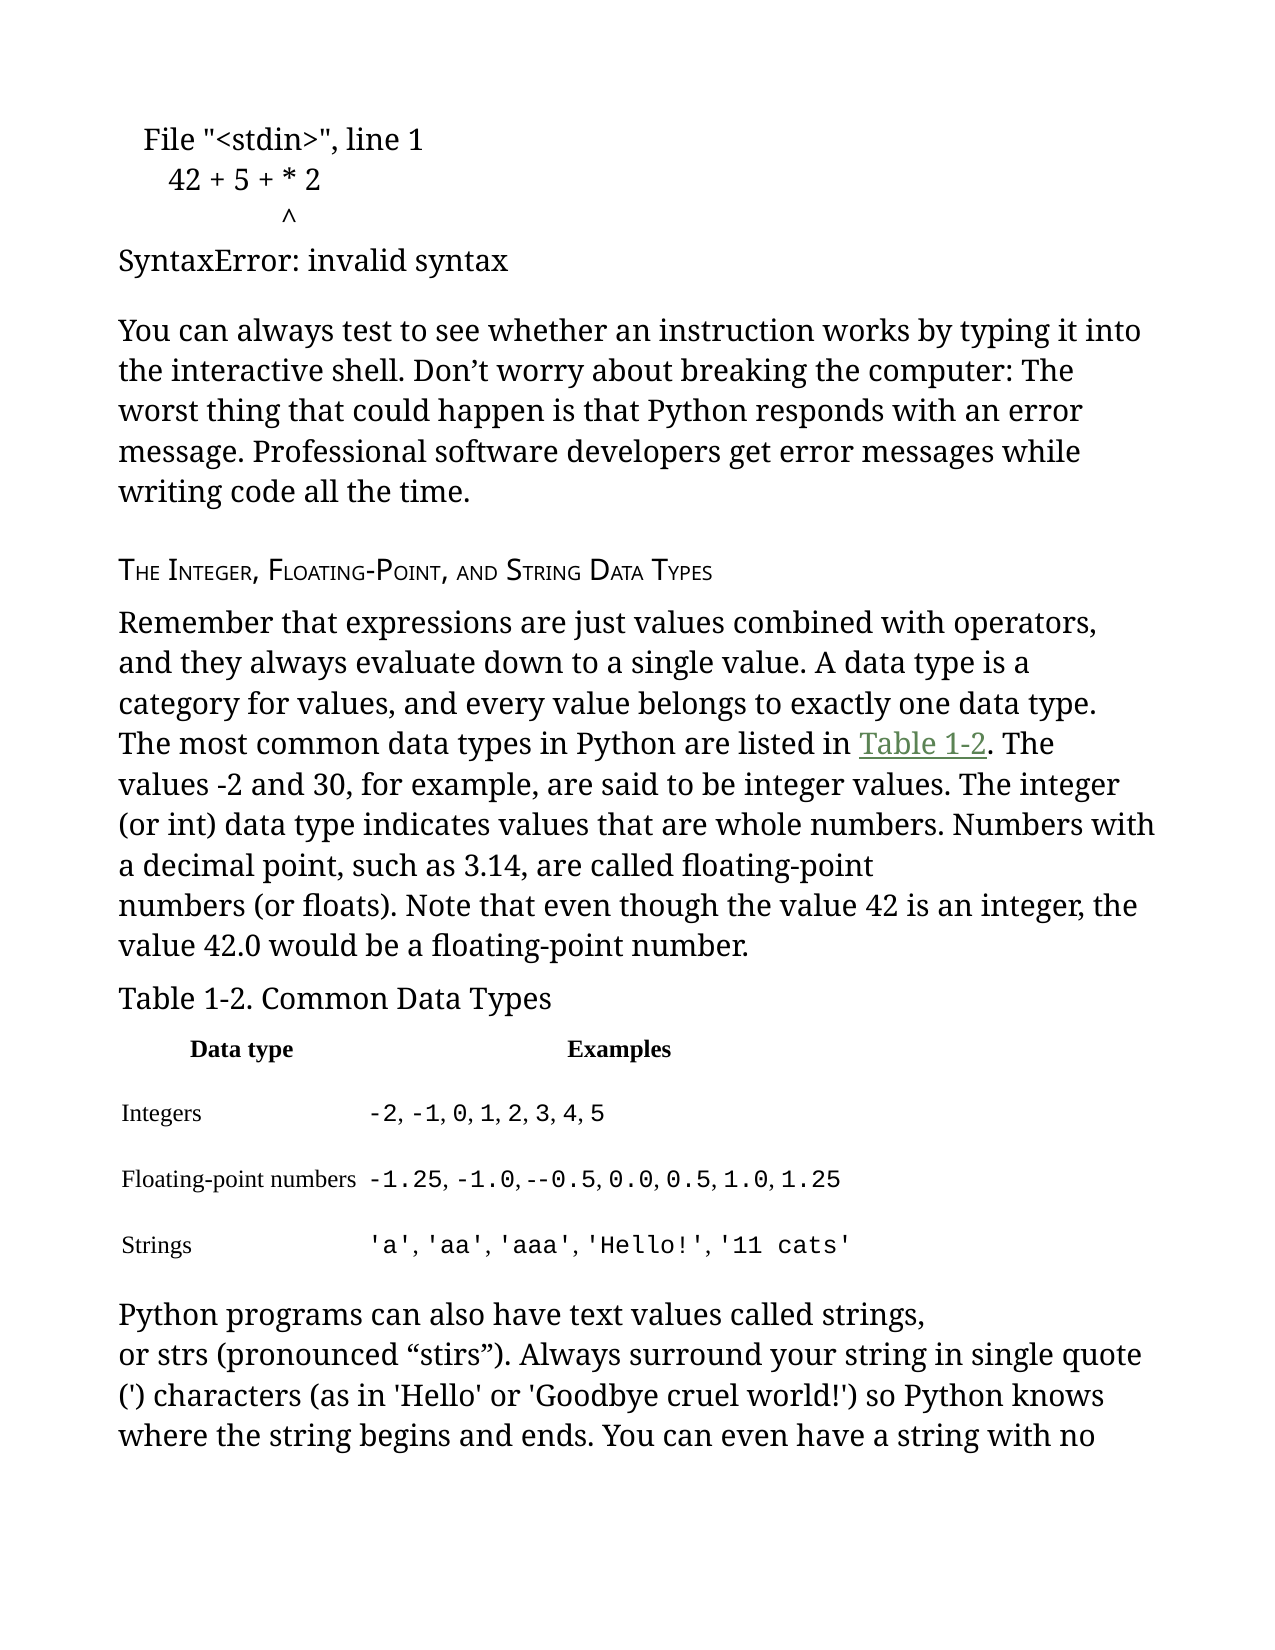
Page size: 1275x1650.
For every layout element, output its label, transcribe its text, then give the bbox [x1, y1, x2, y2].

table_cell -1.25, -1.0, --0.5, 0.0, 0.5, 1.0, 1.25 [365, 1161, 873, 1227]
table_header Data type [118, 1031, 364, 1095]
text Python programs can also have text values called strings, or strs (pronounced “stirs”). Always surround your string in single quote (') characters (as in 'Hello' or 'Goodbye cruel world!') so Python knows where the string begins and ends. You can even have a string with no [118, 1293, 1157, 1455]
text You can always test to see whether an instruction works by typing it into the interactive shell. Don’t worry about breaking the computer: The worst thing that could happen is that Python responds with an error message. Professional software developers get error messages while writing code all the time. [118, 309, 1157, 511]
table_cell -2, -1, 0, 1, 2, 3, 4, 5 [365, 1095, 873, 1161]
text ^ [118, 199, 1157, 239]
table_cell Floating-point numbers [118, 1161, 364, 1227]
subtitle The Integer, Floating-Point, and String Data Types [118, 549, 1157, 589]
text 42 + 5 + * 2 [118, 158, 1157, 199]
text Table 1-2. Common Data Types [118, 978, 1157, 1018]
table_cell Integers [118, 1095, 364, 1161]
text SyntaxError: invalid syntax [118, 239, 1157, 280]
text File "<stdin>", line 1 [118, 118, 1157, 158]
text Remember that expressions are just values combined with operators, and they always evaluate down to a single value. A data type is a category for values, and every value belongs to exactly one data type. The most common data types in Python are listed in Table 1-2. The values -2 and 30, for example, are said to be integer values. The integer (or int) data type indicates values that are whole numbers. Numbers with a decimal point, such as 3.14, are called floating-point numbers (or floats). Note that even though the value 42 is an integer, the value 42.0 would be a floating-point number. [118, 602, 1157, 966]
table_cell Strings [118, 1227, 364, 1293]
table_header Examples [365, 1031, 873, 1095]
table_cell 'a', 'aa', 'aaa', 'Hello!', '11 cats' [365, 1227, 873, 1293]
